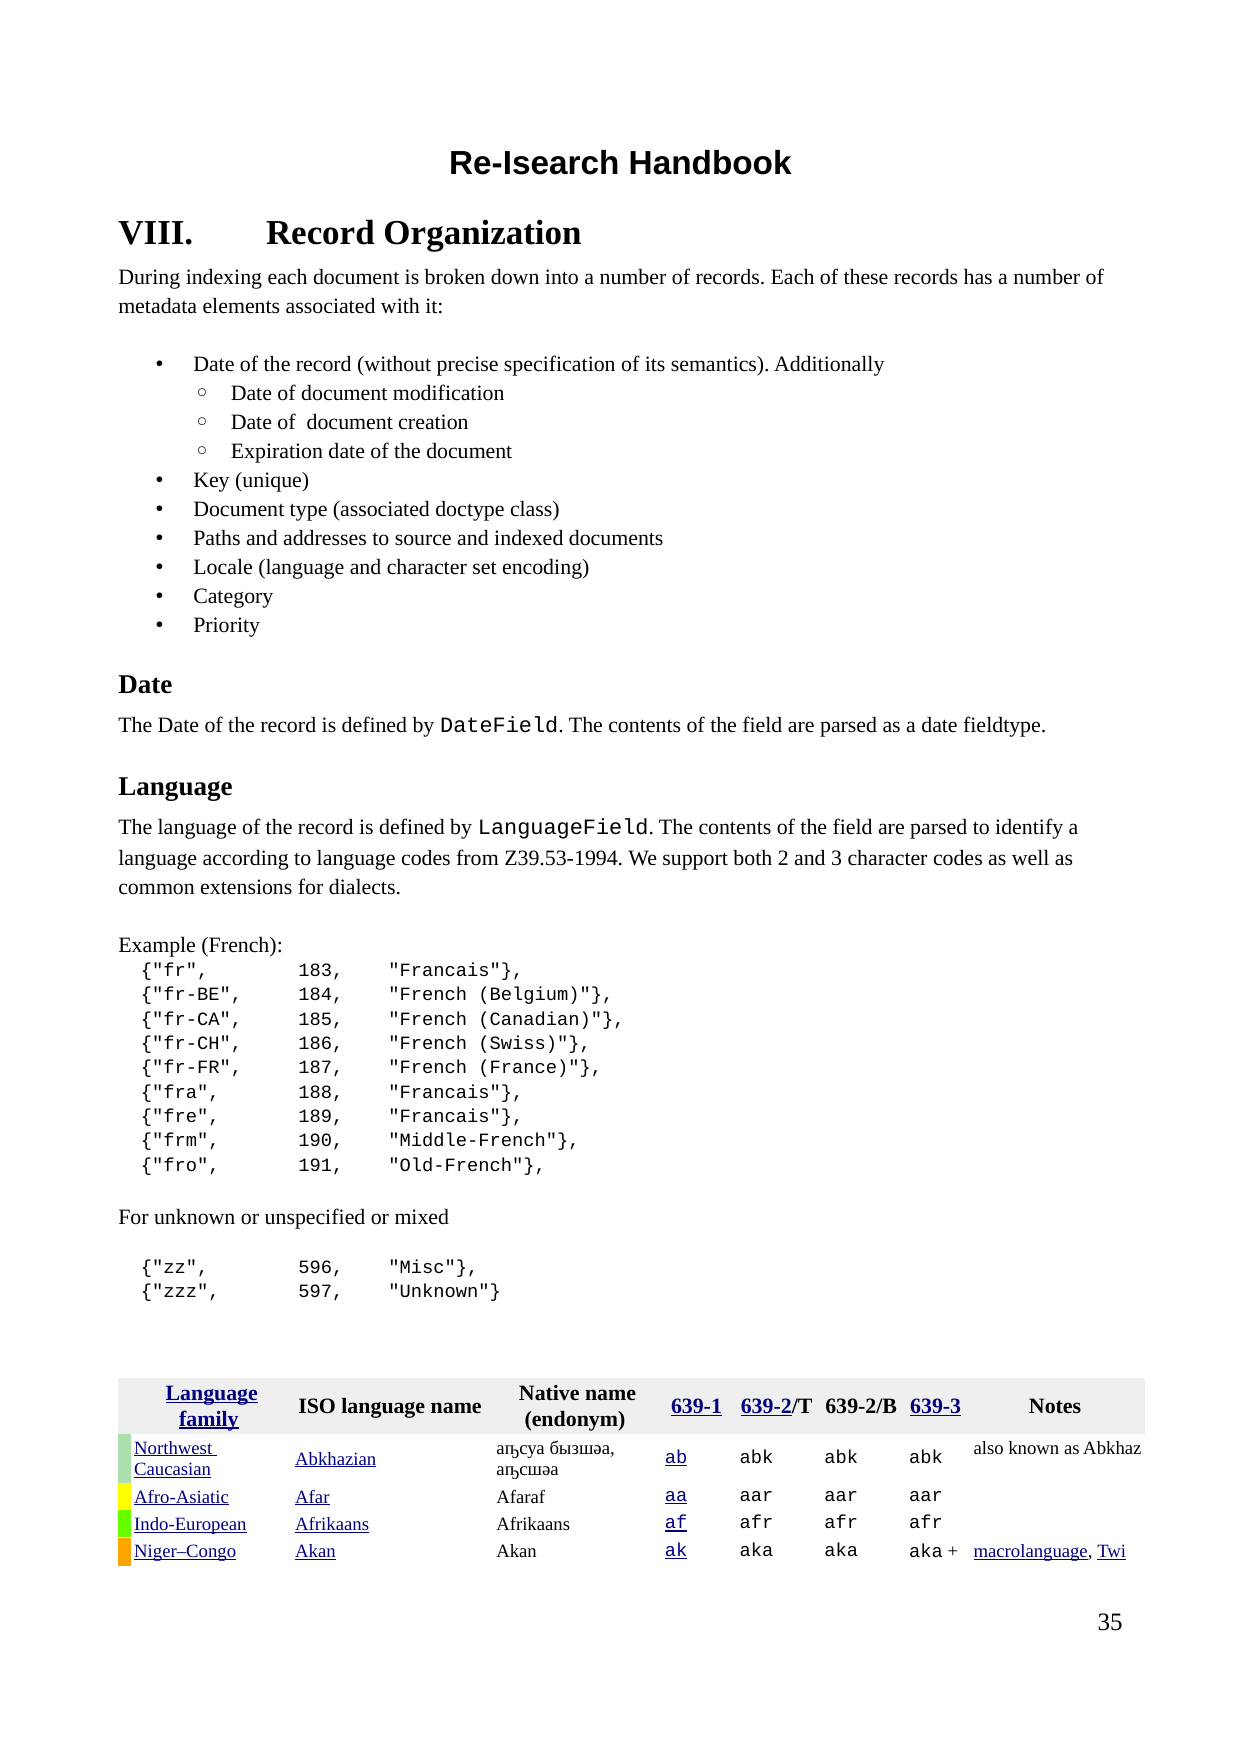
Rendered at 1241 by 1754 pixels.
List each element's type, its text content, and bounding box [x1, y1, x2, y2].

table_cell ab [662, 1434, 736, 1483]
table_cell Afar [292, 1483, 493, 1510]
table_cell Northwest Caucasian [131, 1434, 292, 1483]
table_header 639-1 [662, 1378, 736, 1434]
table_header Notes [970, 1378, 1145, 1434]
table_cell abk [736, 1434, 821, 1483]
table_cell Afro-Asiatic [131, 1483, 292, 1510]
text {"fr-CA", 185, "French (Canadian)"}, [118, 1009, 1122, 1031]
text {"fro", 191, "Old-French"}, [118, 1156, 1122, 1177]
table_cell [118, 1434, 131, 1483]
table_cell [118, 1538, 131, 1566]
table_cell afr [906, 1510, 970, 1537]
text {"zzz", 597, "Unknown"} [118, 1282, 1122, 1303]
table_header ISO language name [292, 1378, 493, 1434]
table_cell aar [821, 1483, 906, 1510]
list Document type (associated doctype class) [156, 496, 1122, 521]
table_cell Indo-European [131, 1510, 292, 1537]
text {"zz", 596, "Misc"}, [118, 1258, 1122, 1279]
text {"fr-CH", 186, "French (Swiss)"}, [118, 1034, 1122, 1055]
text The Date of the record is defined by DateField. The contents of the field are parsed as a date fieldtype. [118, 712, 1122, 739]
table_cell [970, 1510, 1145, 1537]
table_cell Afrikaans [493, 1510, 662, 1537]
table_cell аҧсуа бызшәа, аҧсшәа [493, 1434, 662, 1483]
table_cell aar [736, 1483, 821, 1510]
table_cell [118, 1483, 131, 1510]
table_cell [970, 1483, 1145, 1510]
table_cell Afrikaans [292, 1510, 493, 1537]
table_cell abk [906, 1434, 970, 1483]
table_cell aka [821, 1538, 906, 1566]
list Key (unique) [156, 467, 1122, 492]
text During indexing each document is broken down into a number of records. Each of these records has a number of metadata elements associated with it: [118, 264, 1122, 318]
table_header Language family [131, 1378, 292, 1434]
text {"fre", 189, "Francais"}, [118, 1107, 1122, 1128]
table_cell aka [736, 1538, 821, 1566]
table_cell Akan [292, 1538, 493, 1566]
list Date of document creation [193, 409, 1122, 434]
text The language of the record is defined by LanguageField. The contents of the field are parsed to identify a language according to language codes from Z39.53-1994. We support both 2 and 3 character codes as well as common extensions for dialects. [118, 814, 1122, 899]
table_cell Niger–Congo [131, 1538, 292, 1566]
list Paths and addresses to source and indexed documents [156, 525, 1122, 550]
text {"frm", 190, "Middle-French"}, [118, 1131, 1122, 1152]
subtitle Language [118, 770, 1122, 801]
table_header [118, 1378, 131, 1434]
table_cell abk [821, 1434, 906, 1483]
table_cell Abkhazian [292, 1434, 493, 1483]
list Priority [156, 612, 1122, 637]
list Date of document modification [193, 380, 1122, 405]
list Category [156, 583, 1122, 608]
subtitle Record Organization [118, 212, 1122, 252]
text For unknown or unspecified or mixed [118, 1204, 1122, 1229]
table_cell afr [821, 1510, 906, 1537]
text Example (French): [118, 932, 1122, 957]
table_cell [118, 1510, 131, 1537]
table_cell macrolanguage, Twi [970, 1538, 1145, 1566]
table_cell afr [736, 1510, 821, 1537]
table_header 639-3 [906, 1378, 970, 1434]
table_cell Afaraf [493, 1483, 662, 1510]
table_cell Akan [493, 1538, 662, 1566]
table_cell aar [906, 1483, 970, 1510]
text {"fr", 183, "Francais"}, [118, 961, 1122, 982]
list Expiration date of the document [193, 438, 1122, 463]
table_cell also known as Abkhaz [970, 1434, 1145, 1483]
table_cell ak [662, 1538, 736, 1566]
text {"fr-BE", 184, "French (Belgium)"}, [118, 985, 1122, 1006]
table_cell af [662, 1510, 736, 1537]
table_header 639-2/T [736, 1378, 821, 1434]
table_cell aka + [906, 1538, 970, 1566]
table_cell aa [662, 1483, 736, 1510]
table_header Native name (endonym) [493, 1378, 662, 1434]
text {"fr-FR", 187, "French (France)"}, [118, 1058, 1122, 1079]
list Date of the record (without precise specification of its semantics). Additionally [156, 351, 1122, 376]
list Locale (language and character set encoding) [156, 554, 1122, 579]
table_header 639-2/B [821, 1378, 906, 1434]
subtitle Date [118, 668, 1122, 699]
text {"fra", 188, "Francais"}, [118, 1082, 1122, 1104]
